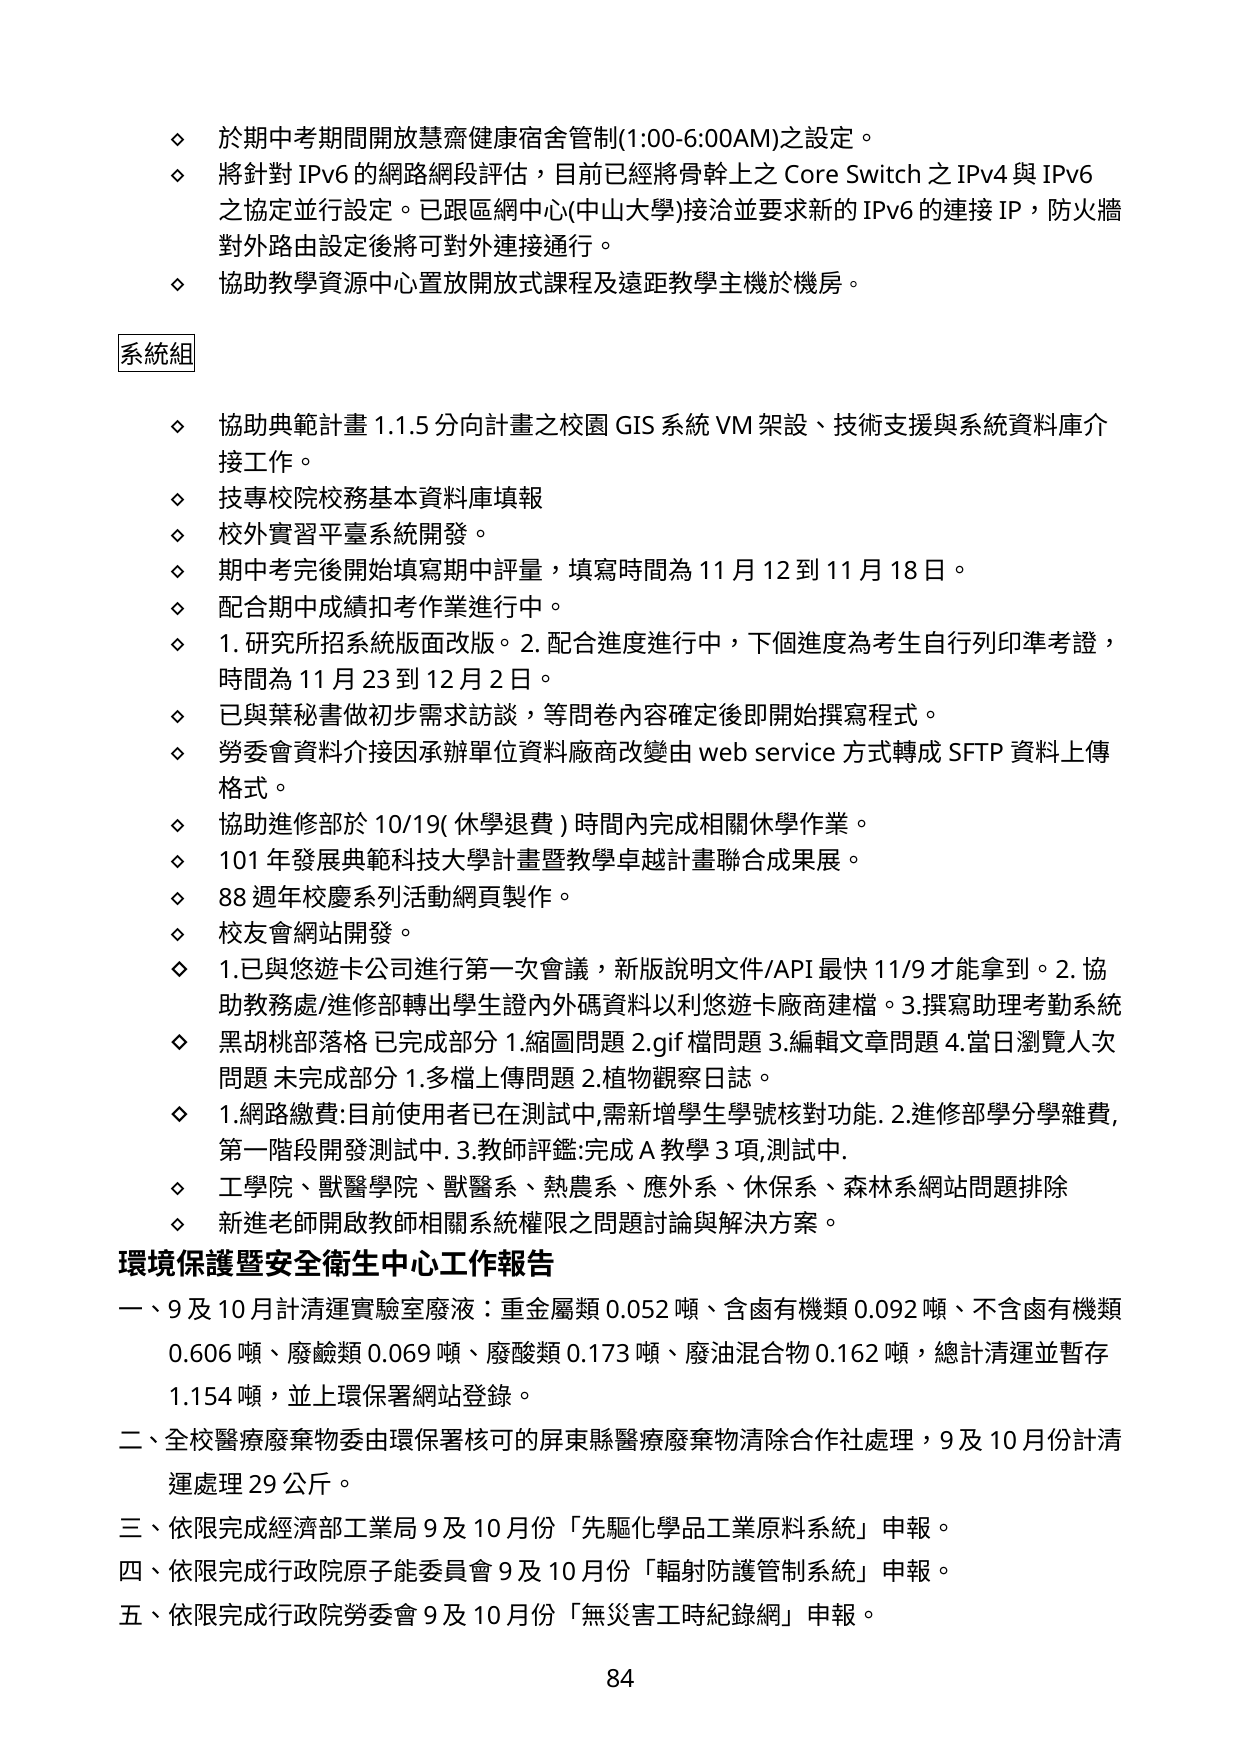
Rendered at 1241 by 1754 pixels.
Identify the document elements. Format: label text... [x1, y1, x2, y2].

list 校外實習平臺系統開發。 [168, 514, 1122, 551]
list 1.網路繳費:目前使用者已在測試中,需新增學生學號核對功能. 2.進修部學分學雜費,第一階段開發測試中. 3.教師評鑑:完成A教學3項,測試中. [168, 1094, 1122, 1167]
list 101年發展典範科技大學計畫暨教學卓越計畫聯合成果展。 [168, 841, 1122, 877]
text 環境保護暨安全衛生中心工作報告 [118, 1239, 1122, 1283]
list 將針對IPv6的網路網段評估，目前已經將骨幹上之Core Switch之IPv4與IPv6之協定並行設定。已跟區網中心(中山大學)接洽並要求新的IPv6的連接IP，防火牆對外路由設定後將可對外連接通行。 [168, 154, 1122, 263]
list 勞委會資料介接因承辦單位資料廠商改變由 web service 方式轉成 SFTP 資料上傳格式。 [168, 732, 1122, 804]
list 協助典範計畫1.1.5分向計畫之校園GIS系統 VM架設、技術支援與系統資料庫介接工作。 [168, 406, 1122, 478]
list 協助進修部於 10/19( 休學退費 ) 時間內完成相關休學作業。 [168, 804, 1122, 841]
text 三、依限完成經濟部工業局9及10月份「先驅化學品工業原料系統」申報。 [118, 1502, 1122, 1546]
list 88週年校慶系列活動網頁製作。 [168, 877, 1122, 913]
text 系統組 [119, 335, 194, 371]
list 期中考完後開始填寫期中評量，填寫時間為11月12到11月18日。 [168, 551, 1122, 587]
text 五、依限完成行政院勞委會9及10月份「無災害工時紀錄網」申報。 [118, 1589, 1122, 1633]
text [195, 333, 1122, 372]
list 黑胡桃部落格 已完成部分 1.縮圖問題 2.gif檔問題 3.編輯文章問題 4.當日瀏覽人次問題 未完成部分 1.多檔上傳問題 2.植物觀察日誌。 [168, 1022, 1122, 1094]
list 校友會網站開發。 [168, 913, 1122, 949]
list 新進老師開啟教師相關系統權限之問題討論與解決方案。 [168, 1203, 1122, 1239]
text 二、全校醫療廢棄物委由環保署核可的屏東縣醫療廢棄物清除合作社處理，9及10月份計清運處理29公斤。 [118, 1414, 1122, 1502]
text 四、依限完成行政院原子能委員會9及10月份「輻射防護管制系統」申報。 [118, 1546, 1122, 1589]
list 技專校院校務基本資料庫填報 [168, 478, 1122, 514]
list 工學院、獸醫學院、獸醫系、熱農系、應外系、休保系、森林系網站問題排除 [168, 1167, 1122, 1203]
list 1. 研究所招系統版面改版。 2. 配合進度進行中，下個進度為考生自行列印準考證，時間為11月23到12月2日。 [168, 623, 1122, 696]
list 已與葉秘書做初步需求訪談，等問卷內容確定後即開始撰寫程式。 [168, 696, 1122, 732]
list 配合期中成績扣考作業進行中。 [168, 587, 1122, 623]
list 1.已與悠遊卡公司進行第一次會議，新版說明文件/API最快11/9才能拿到。2. 協助教務處/進修部轉出學生證內外碼資料以利悠遊卡廠商建檔。3.撰寫助理考勤系統。 [168, 949, 1122, 1022]
list 協助教學資源中心置放開放式課程及遠距教學主機於機房。 [168, 263, 1122, 299]
text 一、9及10月計清運實驗室廢液：重金屬類0.052噸、含鹵有機類0.092噸、不含鹵有機類0.606噸、廢鹼類0.069噸、廢酸類0.173噸、廢油混合物0.162噸，總計清運並暫存1.154噸，並上環保署網站登錄。 [118, 1283, 1122, 1414]
list 於期中考期間開放慧齋健康宿舍管制(1:00-6:00AM)之設定。 [168, 118, 1122, 154]
